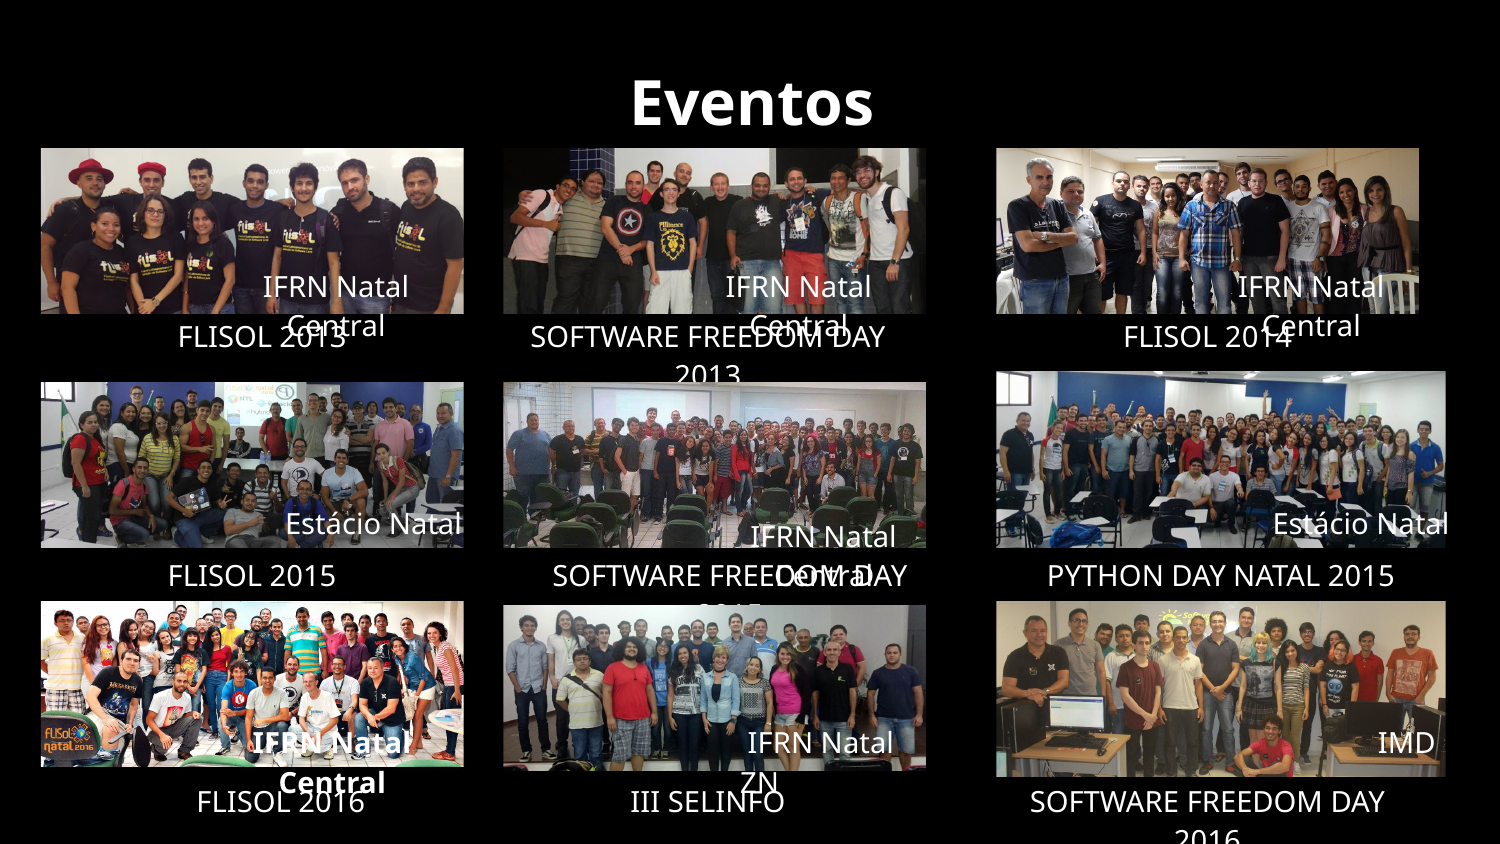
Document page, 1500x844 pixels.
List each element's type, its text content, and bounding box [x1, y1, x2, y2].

text_box IFRN Natal Central [667, 250, 931, 310]
text_box SOFTWARE FREEDOM DAY 2013 [503, 300, 913, 360]
text_box IFRN Natal Central [1179, 250, 1443, 310]
text_box IFRN Natal Central [200, 707, 464, 766]
text_box IMD [1362, 707, 1456, 766]
text_box [503, 382, 926, 548]
picture [1194, 832, 1203, 844]
text_box FLISOL 2014 [1096, 300, 1320, 360]
text_box FLISOL 2015 [140, 539, 364, 599]
text_box SOFTWARE FREEDOM DAY 2016 [1002, 765, 1413, 825]
text_box [40, 382, 464, 548]
text_box [503, 605, 926, 771]
text_box [996, 148, 1419, 314]
text_box Eventos [12, 0, 1492, 205]
text_box [40, 148, 464, 314]
picture [0, 0, 1500, 844]
text_box IFRN Natal Central [692, 500, 956, 560]
text_box IFRN Natal ZN [725, 707, 922, 766]
text_box Estácio Natal [242, 488, 506, 547]
text_box PYTHON DAY NATAL 2015 [1016, 539, 1426, 599]
text_box [996, 371, 1446, 548]
text_box FLISOL 2016 [169, 765, 393, 825]
text_box IFRN Natal Central [204, 250, 468, 310]
text_box [503, 148, 926, 300]
text_box [1413, 766, 1446, 777]
text_box SOFTWARE FREEDOM DAY 2015 [525, 539, 935, 599]
text_box [913, 310, 926, 314]
text_box III SELINFO [503, 765, 913, 825]
text_box [996, 601, 1446, 777]
text_box FLISOL 2013 [150, 314, 374, 360]
text_box Estácio Natal [1229, 488, 1493, 547]
text_box [40, 601, 464, 767]
text_box [1320, 310, 1419, 314]
